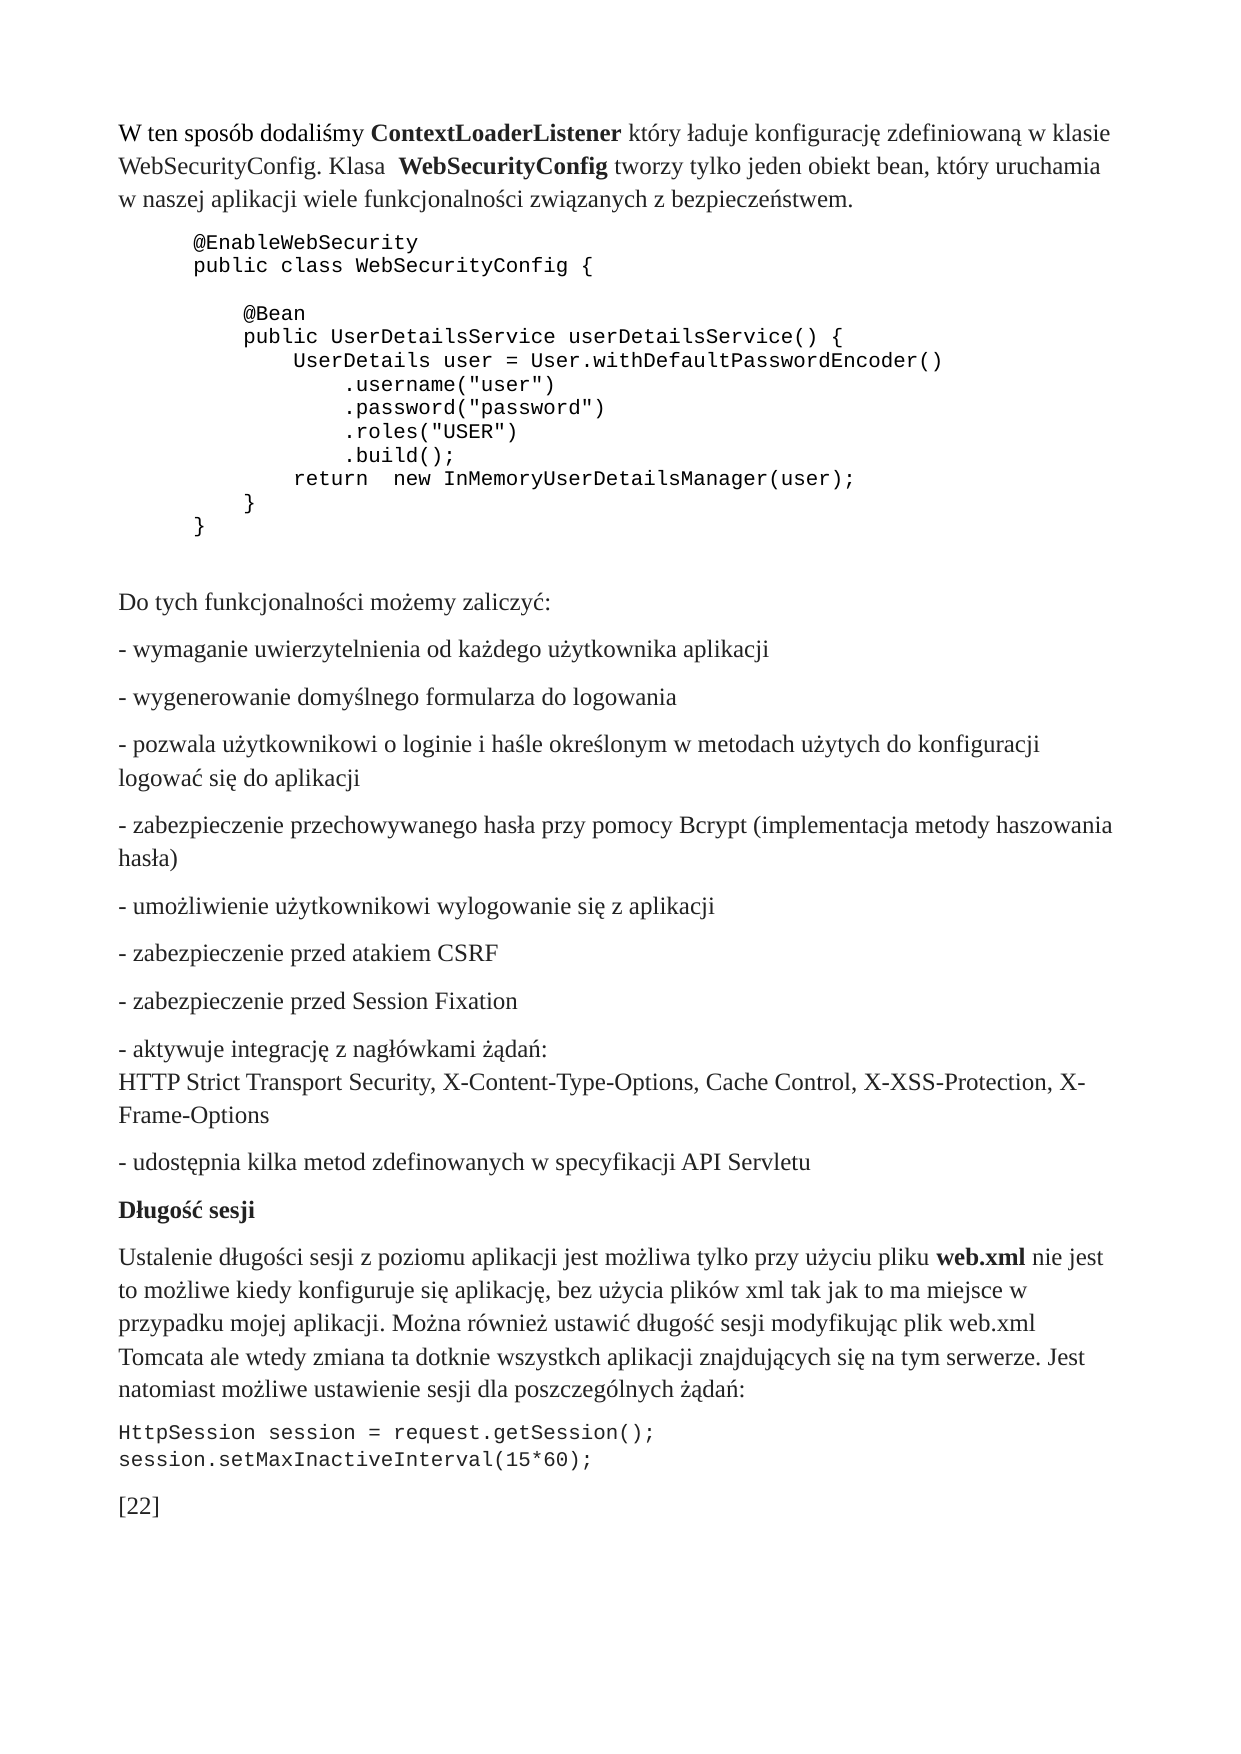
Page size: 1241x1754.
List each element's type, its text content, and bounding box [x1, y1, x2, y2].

text W ten sposób dodaliśmy ContextLoaderListener który ładuje konfigurację zdefiniowaną w klasie WebSecurityConfig. Klasa WebSecurityConfig tworzy tylko jeden obiekt bean, który uruchamia w naszej aplikacji wiele funkcjonalności związanych z bezpieczeństwem. [118, 118, 1122, 213]
text - zabezpieczenie przed Session Fixation [118, 986, 1122, 1015]
text - wymaganie uwierzytelnienia od każdego użytkownika aplikacji [118, 634, 1122, 663]
text } [193, 516, 1122, 539]
text HttpSession session = request.getSession(); session.setMaxInactiveInterval(15*60); [118, 1422, 1122, 1473]
text UserDetails user = User.withDefaultPasswordEncoder() [193, 350, 1122, 374]
text return new InMemoryUserDetailsManager(user); [193, 468, 1122, 492]
text .roles("USER") [193, 421, 1122, 444]
text public UserDetailsService userDetailsService() { [193, 326, 1122, 350]
text - zabezpieczenie przechowywanego hasła przy pomocy Bcrypt (implementacja metody haszowania hasła) [118, 810, 1122, 872]
text - udostępnia kilka metod zdefinowanych w specyfikacji API Servletu [118, 1147, 1122, 1176]
text @Bean [193, 303, 1122, 326]
text .password("password") [193, 397, 1122, 421]
text Do tych funkcjonalności możemy zaliczyć: [118, 587, 1122, 616]
text @EnableWebSecurity [193, 232, 1122, 255]
text Ustalenie długości sesji z poziomu aplikacji jest możliwa tylko przy użyciu pliku web.xml nie jest to możliwe kiedy konfiguruje się aplikację, bez użycia plików xml tak jak to ma miejsce w przypadku mojej aplikacji. Można również ustawić długość sesji modyfikując plik web.xml Tomcata ale wtedy zmiana ta dotknie wszystkch aplikacji znajdujących się na tym serwerze. Jest natomiast możliwe ustawienie sesji dla poszczególnych żądań: [118, 1242, 1122, 1403]
text public class WebSecurityConfig { [193, 255, 1122, 279]
text - zabezpieczenie przed atakiem CSRF [118, 938, 1122, 967]
text .build(); [193, 444, 1122, 468]
text - pozwala użytkownikowi o loginie i haśle określonym w metodach użytych do konfiguracji logować się do aplikacji [118, 729, 1122, 791]
text .username("user") [193, 374, 1122, 397]
text [22] [118, 1491, 1122, 1520]
text } [193, 492, 1122, 516]
text - wygenerowanie domyślnego formularza do logowania [118, 682, 1122, 711]
text - aktywuje integrację z nagłówkami żądań: HTTP Strict Transport Security, X-Content-Type-Options, Cache Control, X-XSS-Protection, X-Frame-Options [118, 1034, 1122, 1128]
text Długość sesji [118, 1195, 1122, 1224]
text - umożliwienie użytkownikowi wylogowanie się z aplikacji [118, 891, 1122, 919]
